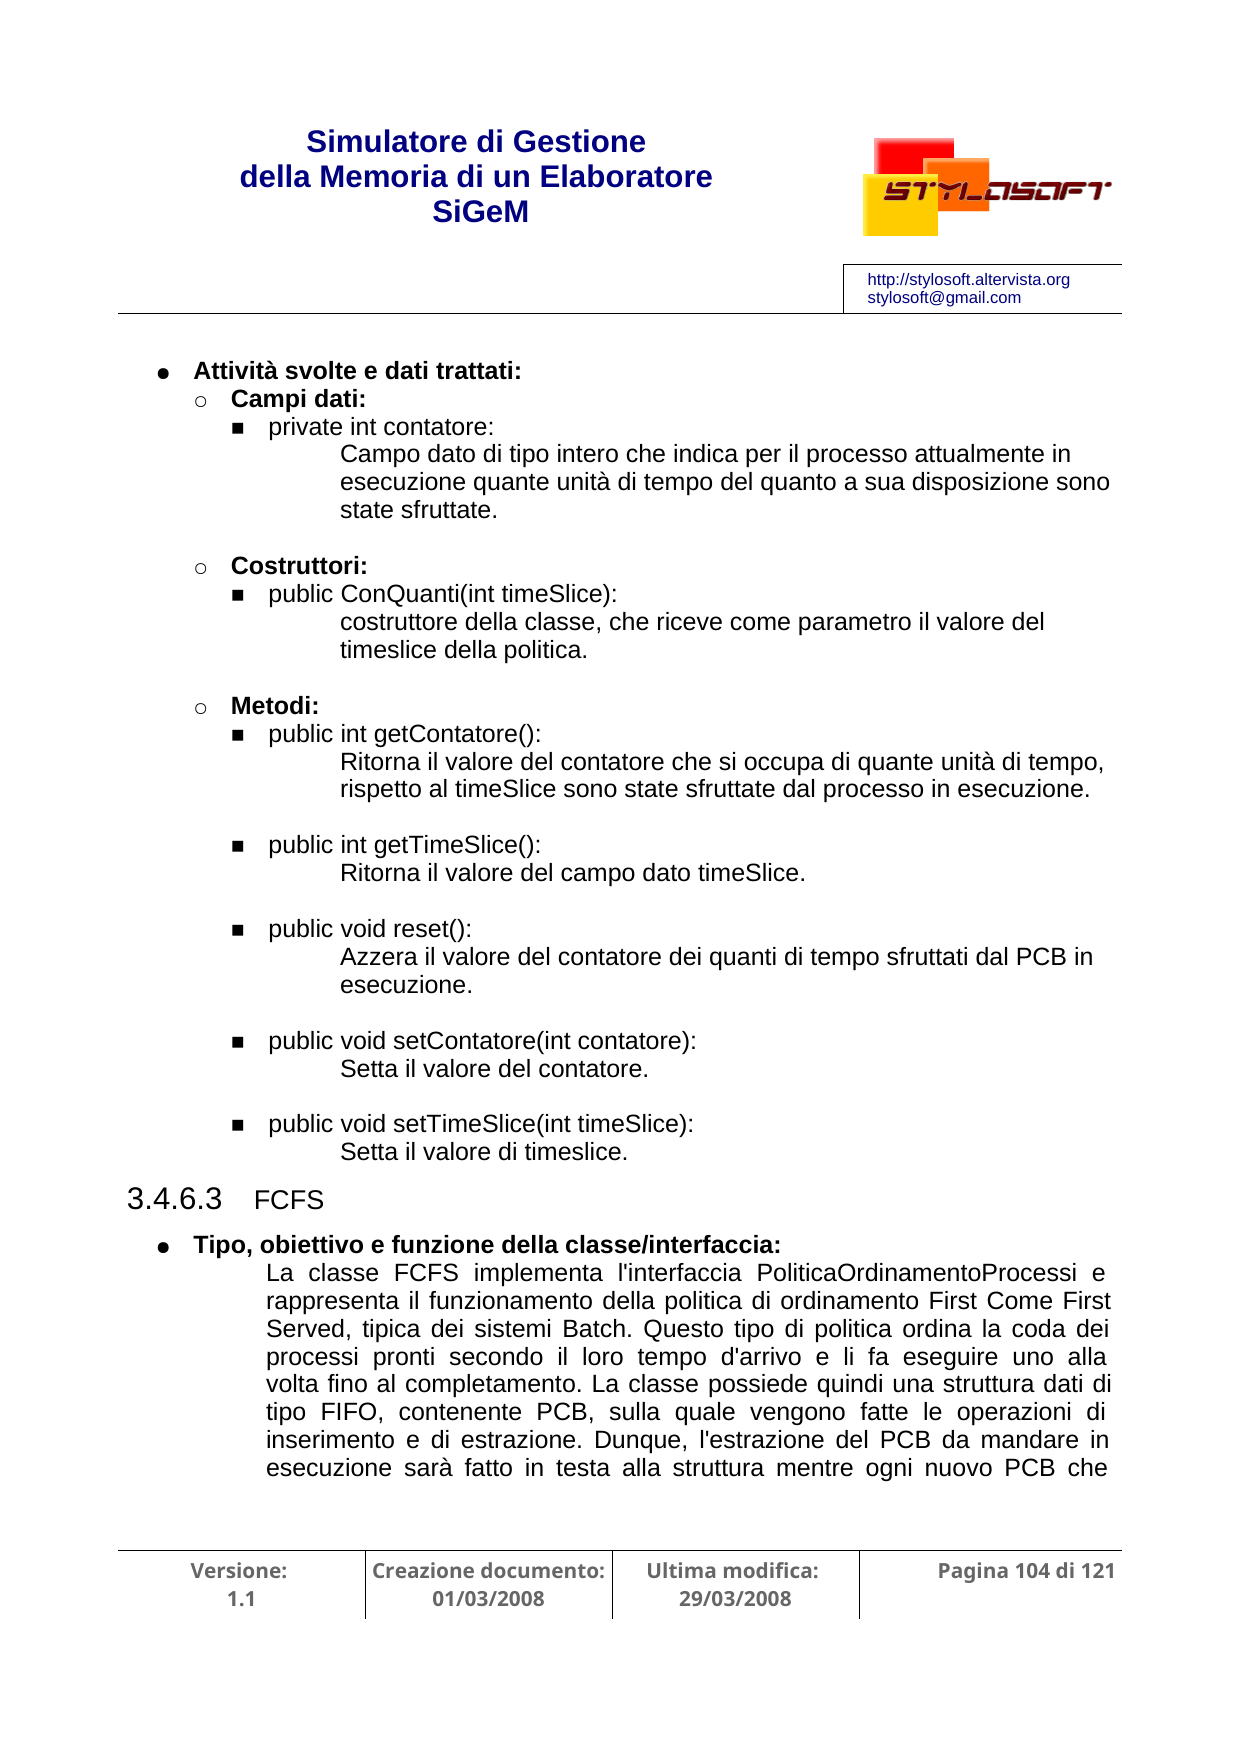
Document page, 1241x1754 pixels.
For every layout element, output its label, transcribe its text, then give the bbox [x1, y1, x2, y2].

subtitle FCFS [118, 1181, 1122, 1216]
text Azzera il valore del contatore dei quanti di tempo sfruttati dal PCB in esecuzione. [118, 943, 1122, 999]
picture [848, 123, 1117, 247]
list public void setContatore(int contatore): [231, 1027, 1122, 1054]
list public int getContatore(): [231, 719, 1122, 747]
text Setta il valore del contatore. [118, 1054, 1122, 1082]
text costruttore della classe, che riceve come parametro il valore del timeslice della politica. [118, 608, 1122, 664]
list Costruttori: [193, 552, 1122, 580]
list public int getTimeSlice(): [231, 831, 1122, 859]
list private int contatore: [231, 412, 1122, 440]
text Setta il valore di timeslice. [118, 1138, 1122, 1166]
list Tipo, obiettivo e funzione della classe/interfaccia: [156, 1231, 1122, 1258]
list Metodi: [193, 692, 1122, 719]
list public void reset(): [231, 915, 1122, 943]
text Campo dato di tipo intero che indica per il processo attualmente in esecuzione quante unità di tempo del quanto a sua disposizione sono state sfruttate. [118, 440, 1122, 524]
list Campi dati: [193, 384, 1122, 412]
list public ConQuanti(int timeSlice): [231, 580, 1122, 608]
text Ritorna il valore del contatore che si occupa di quante unità di tempo, rispetto al timeSlice sono state sfruttate dal processo in esecuzione. [118, 747, 1122, 803]
list La classe FCFS implementa l'interfaccia PoliticaOrdinamentoProcessi e rappresenta il funzionamento della politica di ordinamento First Come First Served, tipica dei sistemi Batch. Questo tipo di politica ordina la coda dei processi pronti secondo il loro tempo d'arrivo e li fa eseguire uno alla volta fino al completamento. La classe possiede quindi una struttura dati di tipo FIFO, contenente PCB, sulla quale vengono fatte le operazioni di inserimento e di estrazione. Dunque, l'estrazione del PCB da mandare in esecuzione sarà fatto in testa alla struttura mentre ogni nuovo PCB che [156, 1258, 1122, 1482]
list Attività svolte e dati trattati: [156, 357, 1122, 384]
list public void setTimeSlice(int timeSlice): [231, 1110, 1122, 1138]
text Ritorna il valore del campo dato timeSlice. [118, 859, 1122, 887]
